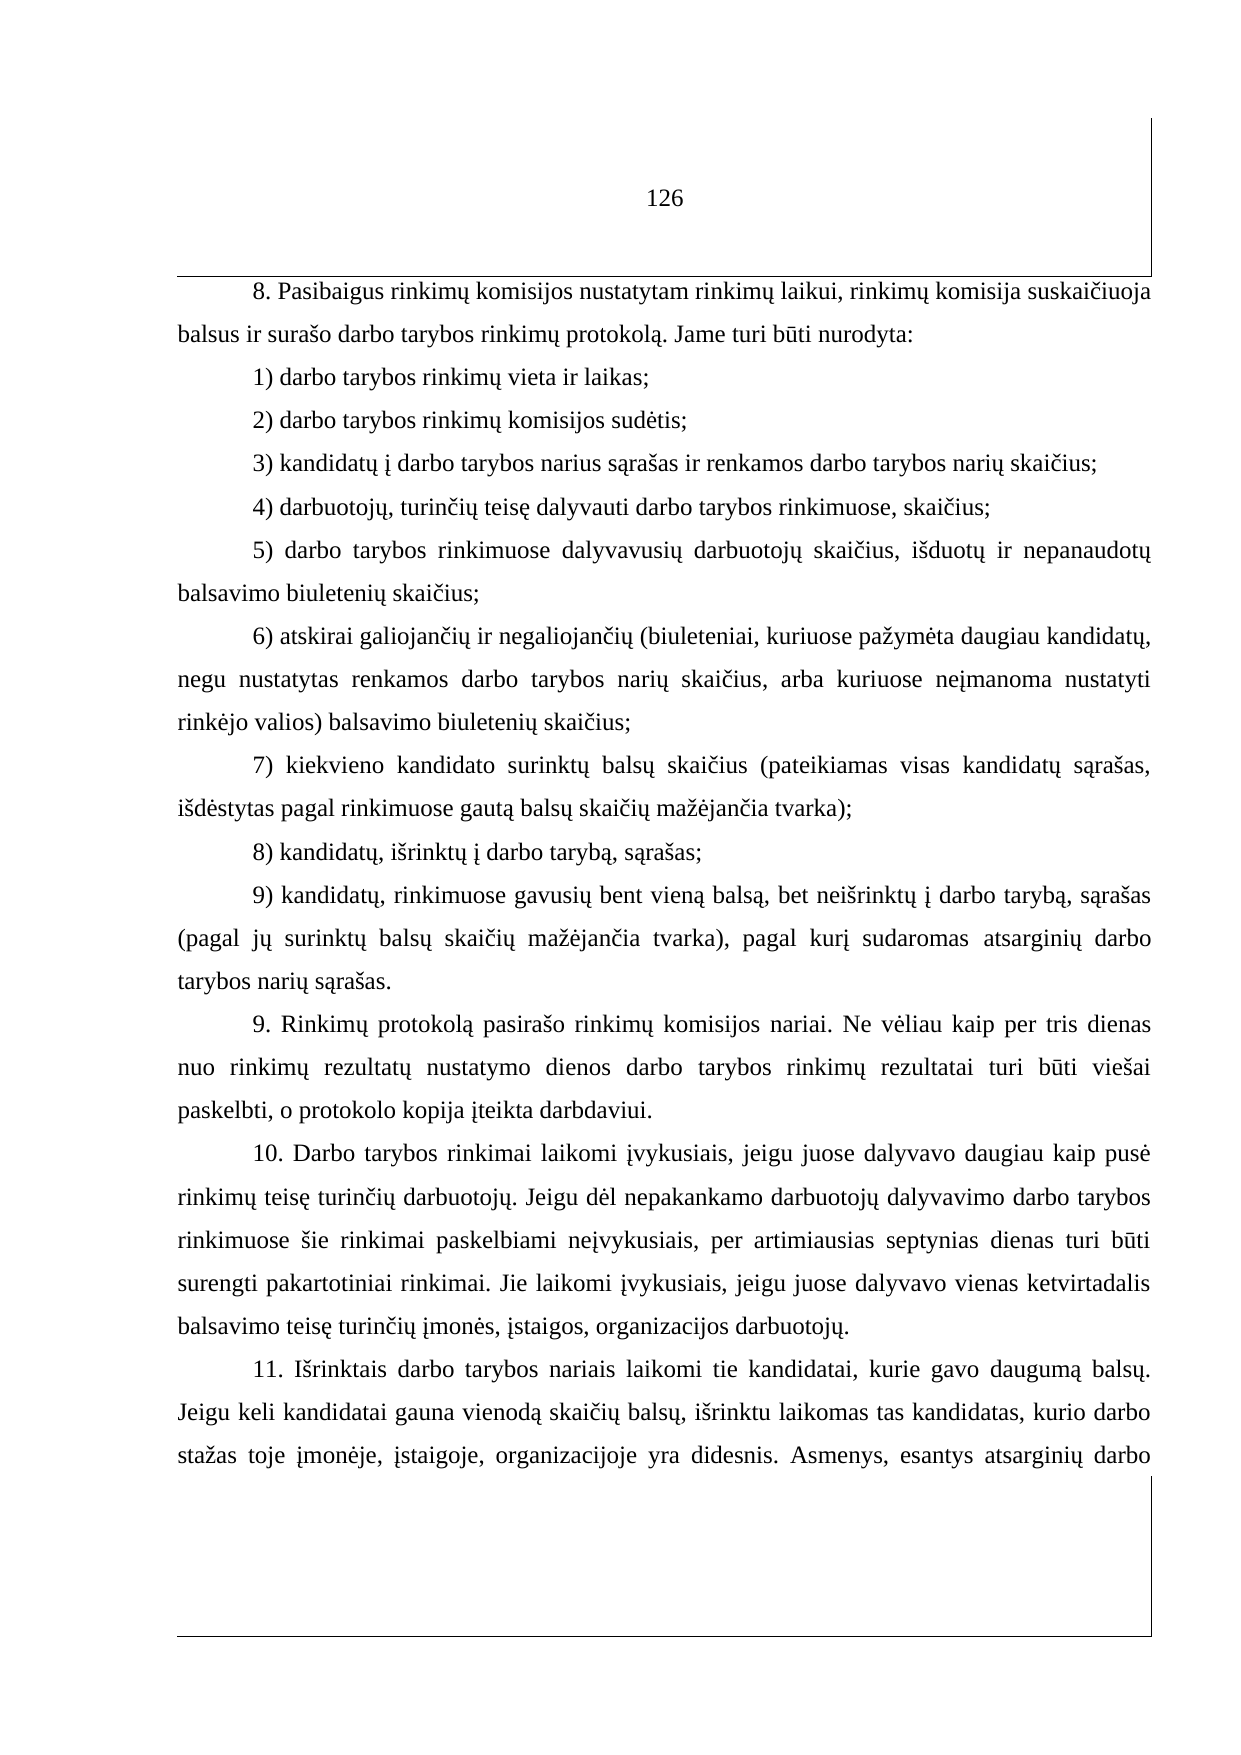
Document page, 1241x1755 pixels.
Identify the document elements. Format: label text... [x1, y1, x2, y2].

text 3) kandidatų į darbo tarybos narius sąrašas ir renkamos darbo tarybos narių skaičius; [177, 448, 1152, 477]
text 11. Išrinktais darbo tarybos nariais laikomi tie kandidatai, kurie gavo daugumą balsų. Jeigu keli kandidatai gauna vienodą skaičių balsų, išrinktu laikomas tas kandidatas, kurio darbo stažas toje įmonėje, įstaigoje, organizacijoje yra didesnis. Asmenys, esantys atsarginių darbo [177, 1354, 1152, 1469]
text 7) kiekvieno kandidato surinktų balsų skaičius (pateikiamas visas kandidatų sąrašas, išdėstytas pagal rinkimuose gautą balsų skaičių mažėjančia tvarka); [177, 750, 1152, 822]
text 2) darbo tarybos rinkimų komisijos sudėtis; [177, 405, 1152, 434]
text 6) atskirai galiojančių ir negaliojančių (biuleteniai, kuriuose pažymėta daugiau kandidatų, negu nustatytas renkamos darbo tarybos narių skaičius, arba kuriuose neįmanoma nustatyti rinkėjo valios) balsavimo biuletenių skaičius; [177, 621, 1152, 736]
text 1) darbo tarybos rinkimų vieta ir laikas; [177, 362, 1152, 391]
text 5) darbo tarybos rinkimuose dalyvavusių darbuotojų skaičius, išduotų ir nepanaudotų balsavimo biuletenių skaičius; [177, 535, 1152, 607]
text 9. Rinkimų protokolą pasirašo rinkimų komisijos nariai. Ne vėliau kaip per tris dienas nuo rinkimų rezultatų nustatymo dienos darbo tarybos rinkimų rezultatai turi būti viešai paskelbti, o protokolo kopija įteikta darbdaviui. [177, 1009, 1152, 1124]
text 10. Darbo tarybos rinkimai laikomi įvykusiais, jeigu juose dalyvavo daugiau kaip pusė rinkimų teisę turinčių darbuotojų. Jeigu dėl nepakankamo darbuotojų dalyvavimo darbo tarybos rinkimuose šie rinkimai paskelbiami neįvykusiais, per artimiausias septynias dienas turi būti surengti pakartotiniai rinkimai. Jie laikomi įvykusiais, jeigu juose dalyvavo vienas ketvirtadalis balsavimo teisę turinčių įmonės, įstaigos, organizacijos darbuotojų. [177, 1138, 1152, 1340]
text 8) kandidatų, išrinktų į darbo tarybą, sąrašas; [177, 837, 1152, 865]
text 8. Pasibaigus rinkimų komisijos nustatytam rinkimų laikui, rinkimų komisija suskaičiuoja balsus ir surašo darbo tarybos rinkimų protokolą. Jame turi būti nurodyta: [177, 276, 1152, 348]
text 9) kandidatų, rinkimuose gavusių bent vieną balsą, bet neišrinktų į darbo tarybą, sąrašas (pagal jų surinktų balsų skaičių mažėjančia tvarka), pagal kurį sudaromas atsarginių darbo tarybos narių sąrašas. [177, 880, 1152, 995]
text 4) darbuotojų, turinčių teisę dalyvauti darbo tarybos rinkimuose, skaičius; [177, 492, 1152, 520]
